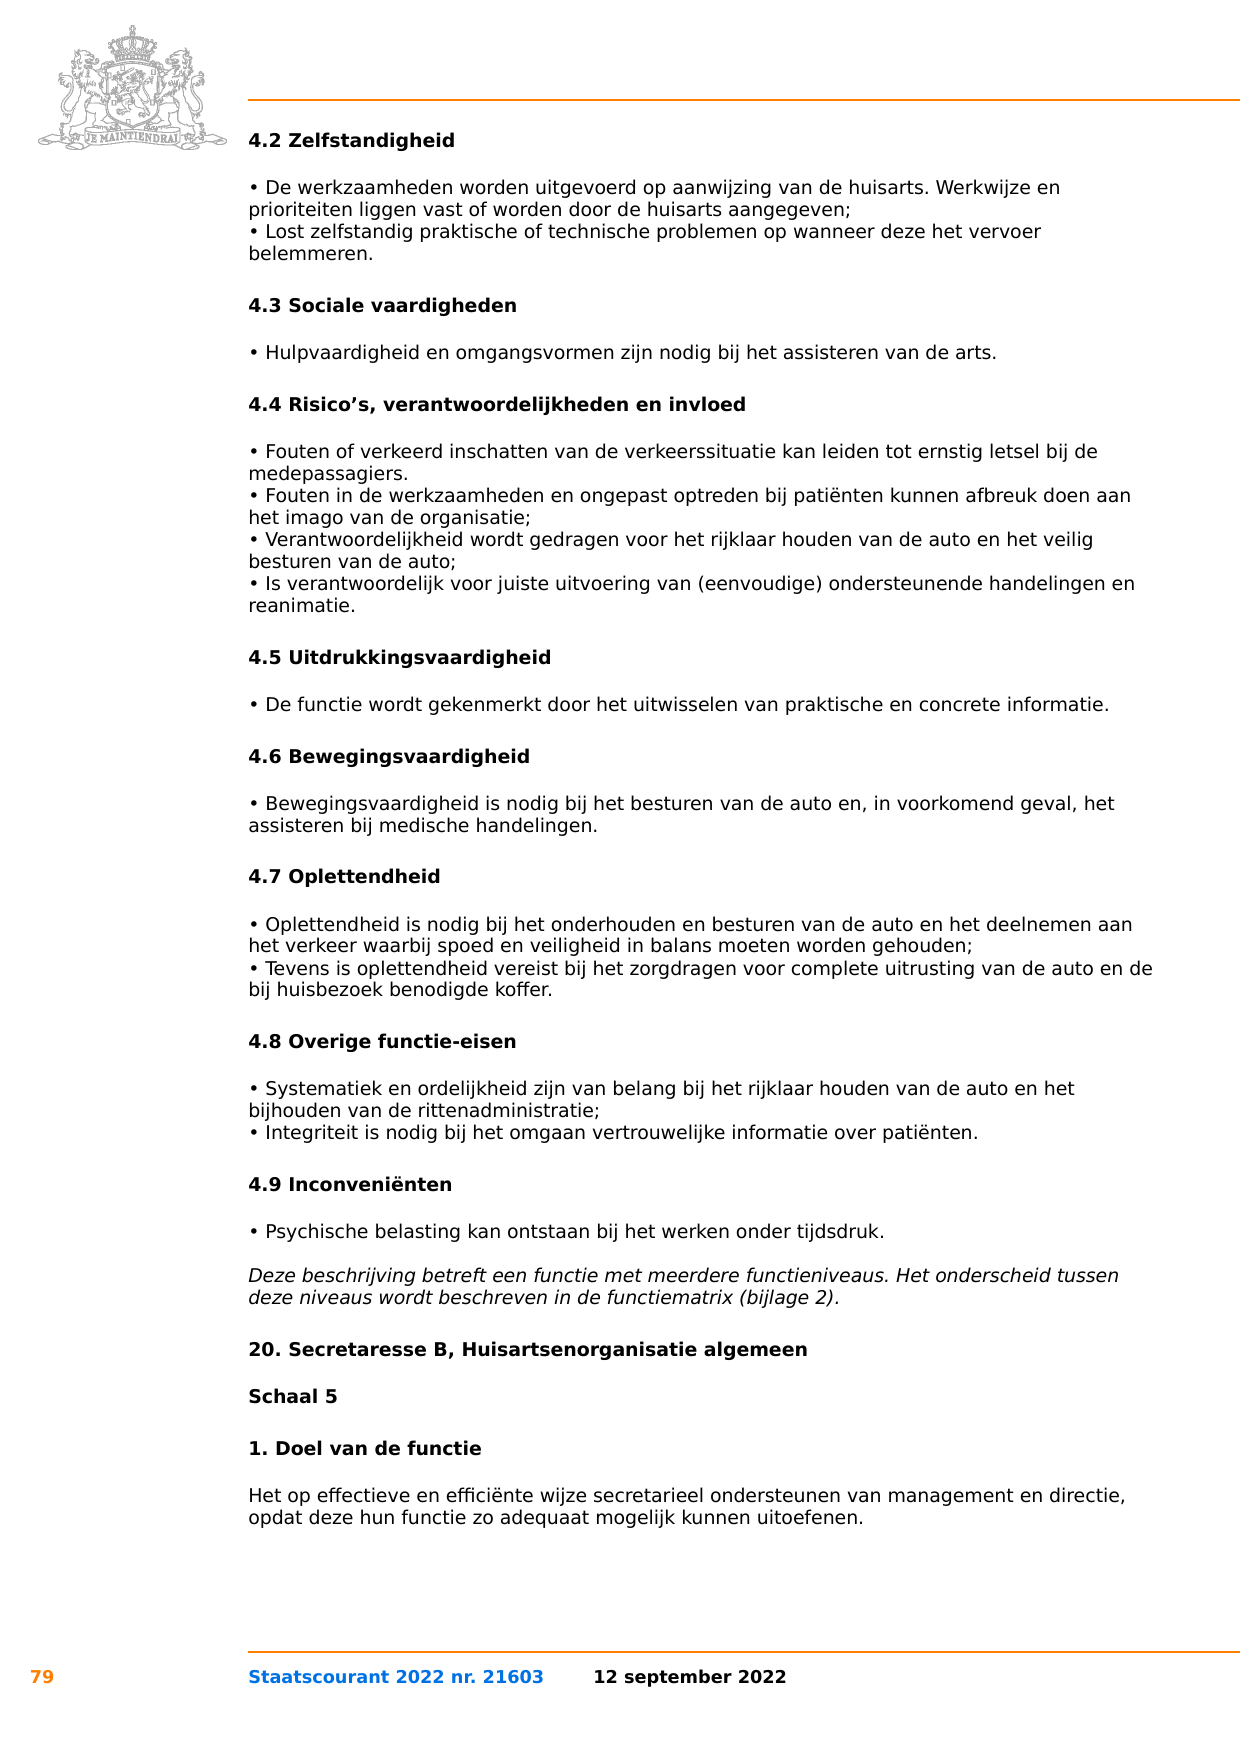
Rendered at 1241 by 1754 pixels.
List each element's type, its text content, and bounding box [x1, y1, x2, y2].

subtitle 4.2 Zelfstandigheid [248, 130, 1163, 152]
text • Is verantwoordelijk voor juiste uitvoering van (eenvoudige) ondersteunende handelingen en reanimatie. [248, 573, 1163, 617]
text • Fouten in de werkzaamheden en ongepast optreden bij patiënten kunnen afbreuk doen aan het imago van de organisatie; [248, 485, 1163, 529]
text • Systematiek en ordelijkheid zijn van belang bij het rijklaar houden van de auto en het bijhouden van de rittenadministratie; [248, 1078, 1163, 1122]
subtitle 4.8 Overige functie-eisen [248, 1031, 1163, 1053]
text • Tevens is oplettendheid vereist bij het zorgdragen voor complete uitrusting van de auto en de bij huisbezoek benodigde koffer. [248, 957, 1163, 1001]
subtitle 4.6 Bewegingsvaardigheid [248, 746, 1163, 767]
subtitle 4.5 Uitdrukkingsvaardigheid [248, 647, 1163, 668]
subtitle 1. Doel van de functie [248, 1438, 1163, 1460]
subtitle Schaal 5 [248, 1386, 1163, 1408]
text • Verantwoordelijkheid wordt gedragen voor het rijklaar houden van de auto en het veilig besturen van de auto; [248, 529, 1163, 573]
subtitle 20. Secretaresse B, Huisartsenorganisatie algemeen [248, 1339, 1163, 1361]
subtitle 4.4 Risico’s, verantwoordelijkheden en invloed [248, 394, 1163, 416]
text • De werkzaamheden worden uitgevoerd op aanwijzing van de huisarts. Werkwijze en prioriteiten liggen vast of worden door de huisarts aangegeven; [248, 177, 1163, 221]
text • Hulpvaardigheid en omgangsvormen zijn nodig bij het assisteren van de arts. [248, 342, 1163, 364]
text Het op effectieve en efficiënte wijze secretarieel ondersteunen van management en directie, opdat deze hun functie zo adequaat mogelijk kunnen uitoefenen. [248, 1485, 1163, 1529]
subtitle 4.7 Oplettendheid [248, 866, 1163, 888]
text • Bewegingsvaardigheid is nodig bij het besturen van de auto en, in voorkomend geval, het assisteren bij medische handelingen. [248, 792, 1163, 836]
picture [38, 25, 227, 150]
text • Fouten of verkeerd inschatten van de verkeerssituatie kan leiden tot ernstig letsel bij de medepassagiers. [248, 441, 1163, 485]
text • Oplettendheid is nodig bij het onderhouden en besturen van de auto en het deelnemen aan het verkeer waarbij spoed en veiligheid in balans moeten worden gehouden; [248, 913, 1163, 957]
subtitle 4.3 Sociale vaardigheden [248, 295, 1163, 317]
text • De functie wordt gekenmerkt door het uitwisselen van praktische en concrete informatie. [248, 693, 1163, 716]
text • Lost zelfstandig praktische of technische problemen op wanneer deze het vervoer belemmeren. [248, 221, 1163, 265]
subtitle 4.9 Inconveniënten [248, 1174, 1163, 1196]
text Deze beschrijving betreft een functie met meerdere functieniveaus. Het onderscheid tussen deze niveaus wordt beschreven in de functiematrix (bijlage 2). [248, 1265, 1163, 1309]
text • Psychische belasting kan ontstaan bij het werken onder tijdsdruk. [248, 1221, 1163, 1243]
text • Integriteit is nodig bij het omgaan vertrouwelijke informatie over patiënten. [248, 1122, 1163, 1144]
